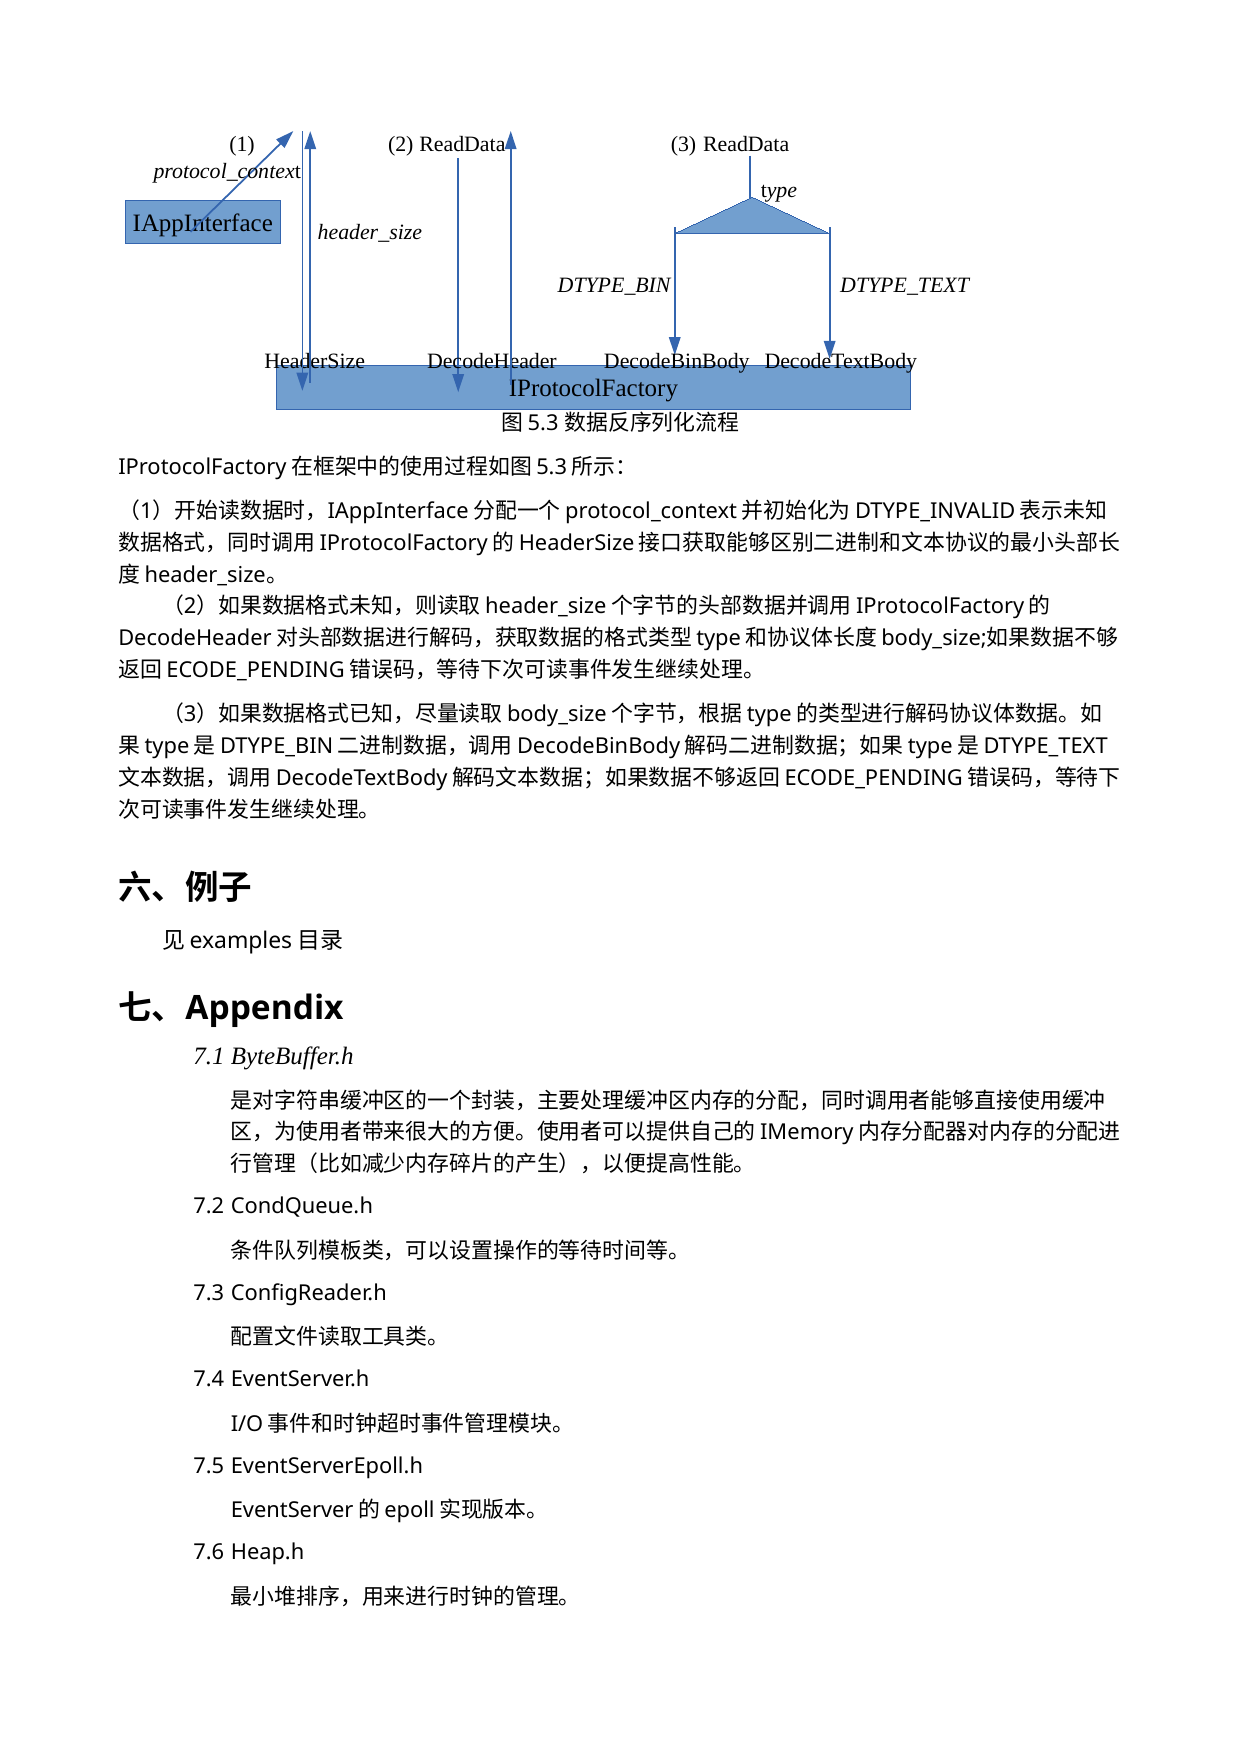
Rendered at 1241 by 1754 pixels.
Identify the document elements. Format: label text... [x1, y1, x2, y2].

list 条件队列模板类，可以设置操作的等待时间等。 [193, 1233, 1122, 1264]
text （2）如果数据格式未知，则读取header_size个字节的头部数据并调用IProtocolFactory的DecodeHeader对头部数据进行解码，获取数据的格式类型type和协议体长度body_size;如果数据不够返回ECODE_PENDING错误码，等待下次可读事件发生继续处理。 [118, 588, 1122, 684]
text 图5.3 数据反序列化流程 [118, 404, 1122, 436]
text （1）开始读数据时，IAppInterface分配一个protocol_context并初始化为DTYPE_INVALID表示未知数据格式，同时调用IProtocolFactory的HeaderSize接口获取能够区别二进制和文本协议的最小头部长度header_size。 [118, 493, 1122, 588]
list CondQueue.h [193, 1190, 1122, 1220]
list 最小堆排序，用来进行时钟的管理。 [193, 1579, 1122, 1610]
subtitle 六、例子 [118, 861, 1122, 909]
list EventServerEpoll.h [193, 1450, 1122, 1479]
list EventServer的epoll实现版本。 [193, 1492, 1122, 1524]
text IProtocolFactory在框架中的使用过程如图5.3所示： [118, 449, 1122, 481]
list ConfigReader.h [193, 1277, 1122, 1307]
list EventServer.h [193, 1363, 1122, 1393]
list Heap.h [193, 1536, 1122, 1566]
list 配置文件读取工具类。 [193, 1319, 1122, 1351]
subtitle 七、Appendix [118, 980, 1122, 1029]
list I/O事件和时钟超时事件管理模块。 [193, 1406, 1122, 1437]
list 是对字符串缓冲区的一个封装，主要处理缓冲区内存的分配，同时调用者能够直接使用缓冲区，为使用者带来很大的方便。使用者可以提供自己的IMemory内存分配器对内存的分配进行管理（比如减少内存碎片的产生），以便提高性能。 [193, 1083, 1122, 1178]
text （3）如果数据格式已知，尽量读取body_size个字节，根据type的类型进行解码协议体数据。如果type是DTYPE_BIN二进制数据，调用DecodeBinBody解码二进制数据；如果type是DTYPE_TEXT文本数据，调用DecodeTextBody解码文本数据；如果数据不够返回ECODE_PENDING错误码，等待下次可读事件发生继续处理。 [118, 696, 1122, 823]
text 见examples目录 [118, 922, 1122, 955]
list ByteBuffer.h [193, 1041, 1122, 1070]
